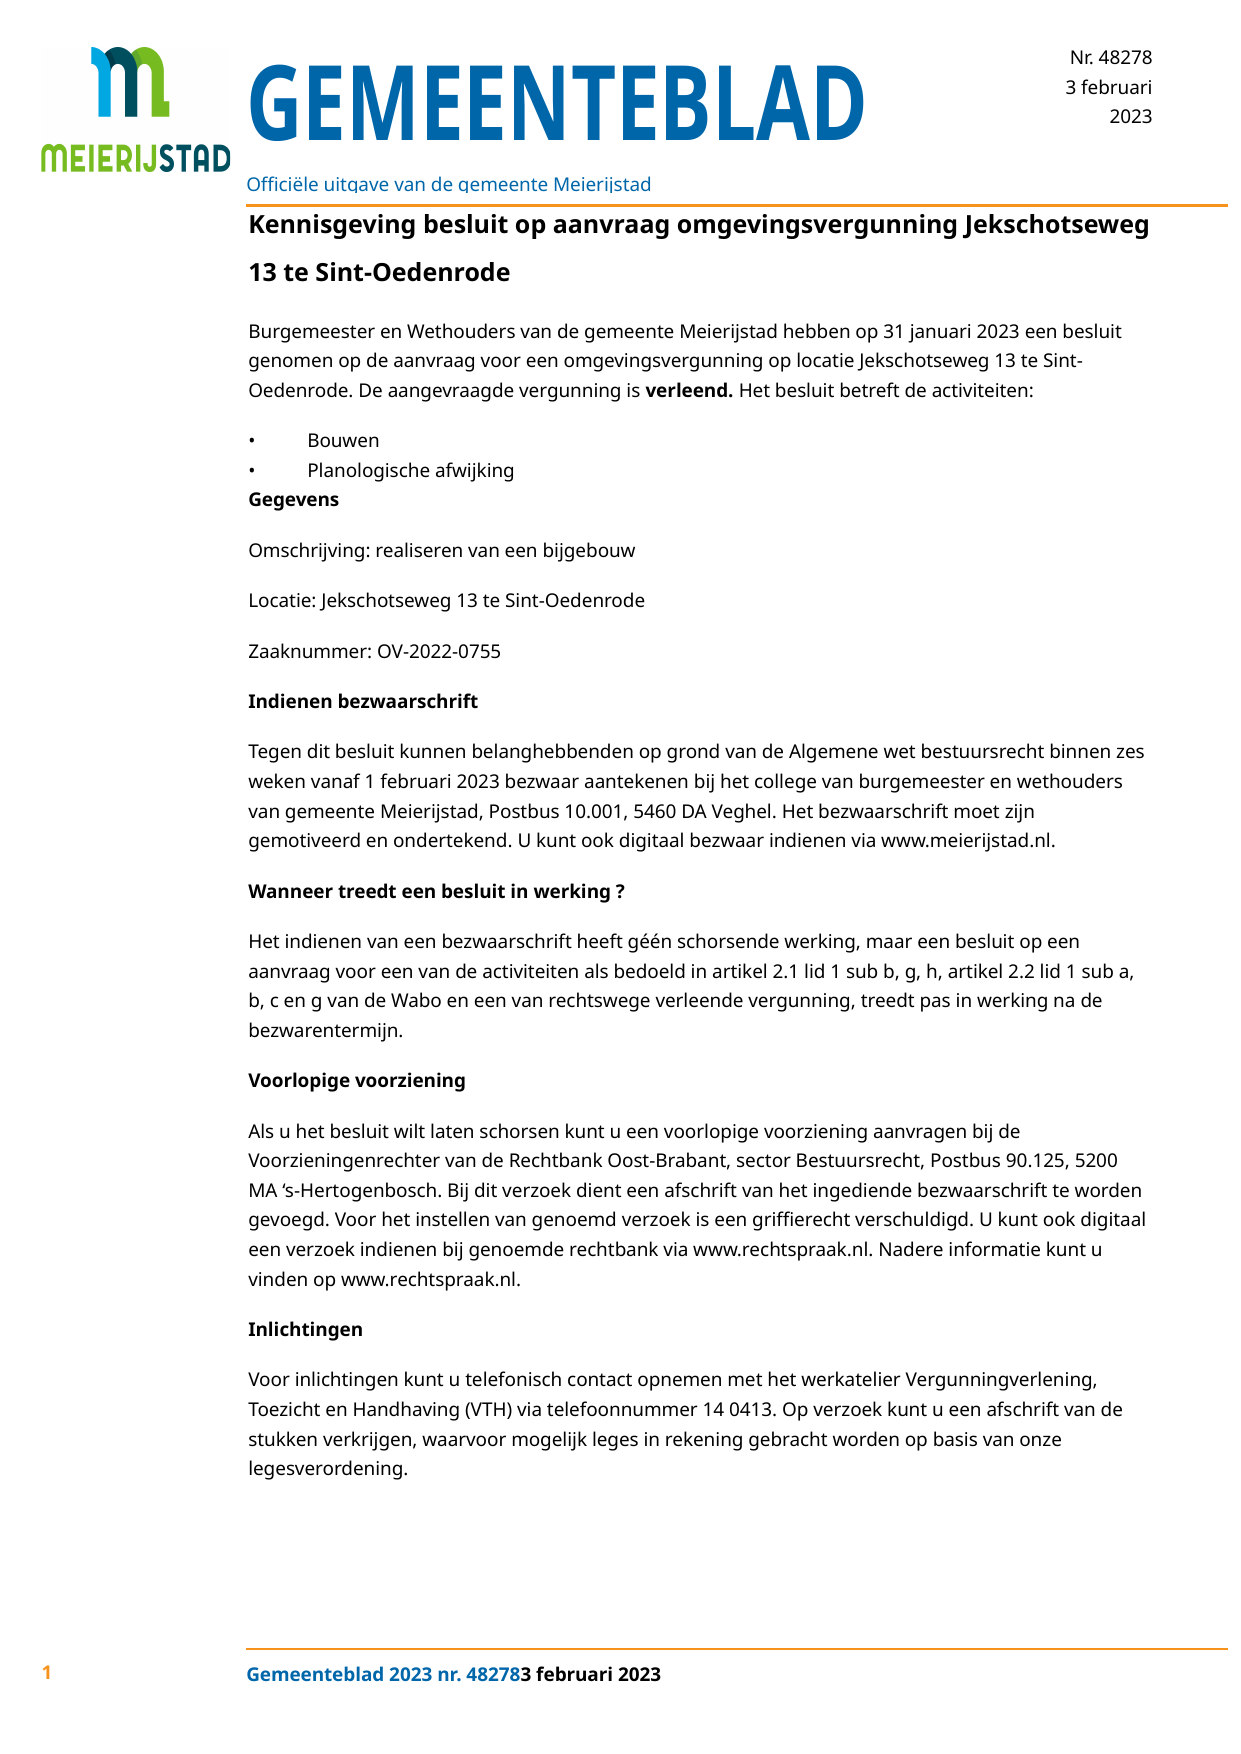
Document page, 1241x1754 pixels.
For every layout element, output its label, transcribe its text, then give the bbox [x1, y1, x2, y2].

text Voor inlichtingen kunt u telefonisch contact opnemen met het werkatelier Vergunningverlening, Toezicht en Handhaving (VTH) via telefoonnummer 14 0413. Op verzoek kunt u een afschrift van de stukken verkrijgen, waarvoor mogelijk leges in rekening gebracht worden op basis van onze legesverordening. [248, 1367, 1152, 1481]
text Tegen dit besluit kunnen belanghebbenden op grond van de Algemene wet bestuursrecht binnen zes weken vanaf 1 februari 2023 bezwaar aantekenen bij het college van burgemeester en wethouders van gemeente Meierijstad, Postbus 10.001, 5460 DA Veghel. Het bezwaarschrift moet zijn gemotiveerd en ondertekend. U kunt ook digitaal bezwaar indienen via www.meierijstad.nl. [248, 739, 1152, 853]
text Inlichtingen [248, 1316, 1152, 1342]
text Wanneer treedt een besluit in werking ? [248, 878, 1152, 904]
text Kennisgeving besluit op aanvraag omgevingsvergunning Jekschotseweg 13 te Sint-Oedenrode [248, 207, 1152, 288]
text Indienen bezwaarschrift [248, 688, 1152, 714]
text Burgemeester en Wethouders van de gemeente Meierijstad hebben op 31 januari 2023 een besluit genomen op de aanvraag voor een omgevingsvergunning op locatie Jekschotseweg 13 te Sint-Oedenrode. De aangevraagde vergunning is verleend. Het besluit betreft de activiteiten: [248, 318, 1152, 403]
text Gegevens [248, 487, 1152, 512]
text Als u het besluit wilt laten schorsen kunt u een voorlopige voorziening aanvragen bij de Voorzieningenrechter van de Rechtbank Oost-Brabant, sector Bestuursrecht, Postbus 90.125, 5200 MA ‘s-Hertogenbosch. Bij dit verzoek dient een afschrift van het ingediende bezwaarschrift te worden gevoegd. Voor het instellen van genoemd verzoek is een griffierecht verschuldigd. U kunt ook digitaal een verzoek indienen bij genoemde rechtbank via www.rechtspraak.nl. Nadere informatie kunt u vinden op www.rechtspraak.nl. [248, 1118, 1152, 1292]
list Planologische afwijking [248, 457, 1152, 483]
text Het indienen van een bezwaarschrift heeft géén schorsende werking, maar een besluit op een aanvraag voor een van de activiteiten als bedoeld in artikel 2.1 lid 1 sub b, g, h, artikel 2.2 lid 1 sub a, b, c en g van de Wabo en een van rechtswege verleende vergunning, treedt pas in werking na de bezwarentermijn. [248, 928, 1152, 1043]
list Bouwen [248, 427, 1152, 453]
text Zaaknummer: OV-2022-0755 [248, 638, 1152, 664]
picture [41, 47, 231, 172]
text Omschrijving: realiseren van een bijgebouw [248, 537, 1152, 563]
text Voorlopige voorziening [248, 1067, 1152, 1093]
text Locatie: Jekschotseweg 13 te Sint-Oedenrode [248, 587, 1152, 613]
